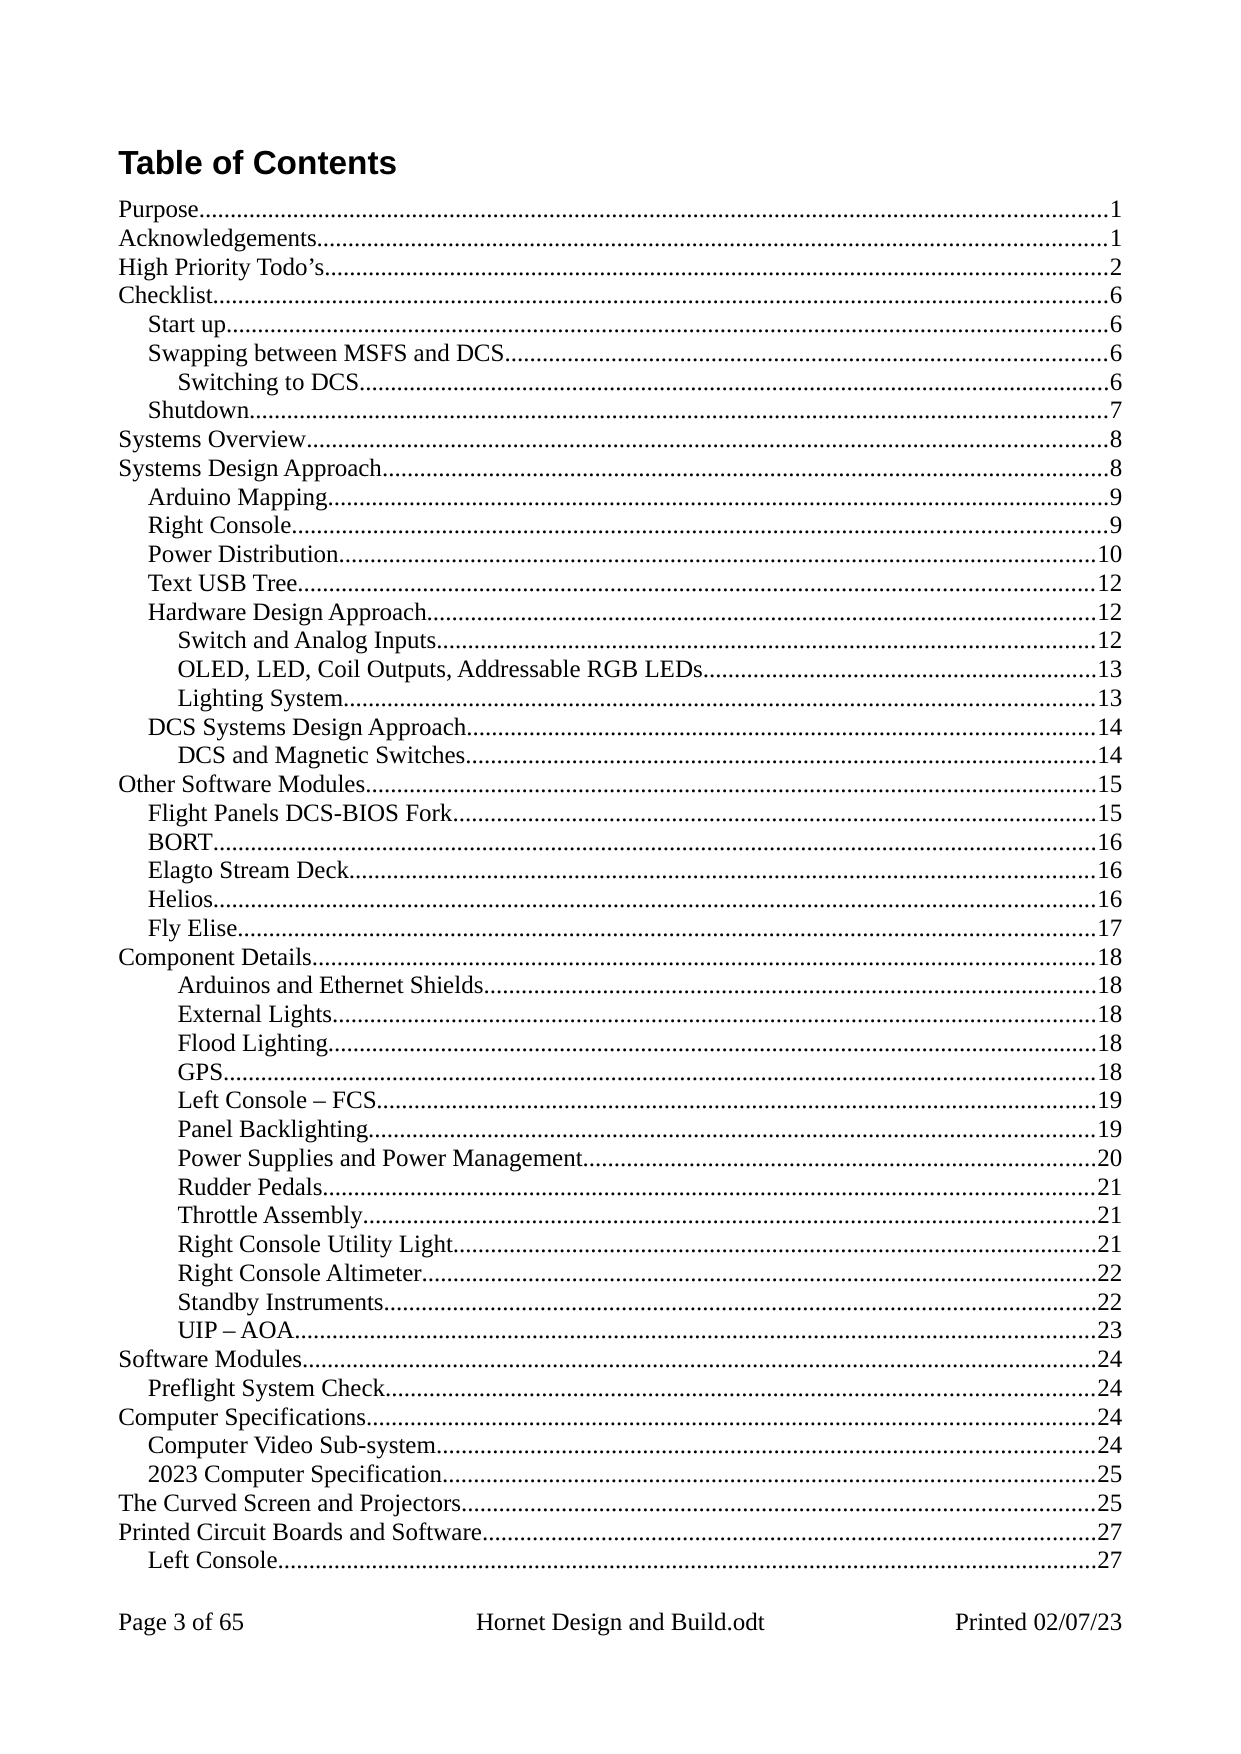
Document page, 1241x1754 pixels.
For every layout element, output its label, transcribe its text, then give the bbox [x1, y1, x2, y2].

text OLED, LED, Coil Outputs, Addressable RGB LEDs 13 [177, 654, 1122, 683]
text Shutdown 7 [148, 395, 1122, 424]
text Software Modules 24 [118, 1344, 1122, 1373]
text Other Software Modules 15 [118, 769, 1122, 798]
text Standby Instruments 22 [177, 1287, 1122, 1315]
text Switch and Analog Inputs 12 [177, 625, 1122, 654]
text Flood Lighting 18 [177, 1028, 1122, 1057]
text Purpose 1 [118, 194, 1122, 223]
text Swapping between MSFS and DCS 6 [148, 338, 1122, 367]
text Throttle Assembly 21 [177, 1200, 1122, 1229]
text Checklist 6 [118, 280, 1122, 309]
text Component Details 18 [118, 942, 1122, 970]
text The Curved Screen and Projectors 25 [118, 1488, 1122, 1517]
text Elagto Stream Deck 16 [148, 855, 1122, 884]
text UIP – AOA 23 [177, 1315, 1122, 1344]
text Text USB Tree 12 [148, 568, 1122, 597]
text Arduinos and Ethernet Shields 18 [177, 970, 1122, 999]
text Computer Specifications 24 [118, 1402, 1122, 1430]
subtitle Table of Contents [118, 143, 1122, 182]
text Power Distribution 10 [148, 539, 1122, 568]
text Power Supplies and Power Management 20 [177, 1143, 1122, 1172]
text High Priority Todo’s 2 [118, 252, 1122, 280]
text DCS Systems Design Approach 14 [148, 712, 1122, 740]
text Computer Video Sub-system 24 [148, 1430, 1122, 1459]
text Panel Backlighting 19 [177, 1114, 1122, 1143]
text Rudder Pedals 21 [177, 1172, 1122, 1200]
text Left Console – FCS 19 [177, 1085, 1122, 1114]
text Fly Elise 17 [148, 913, 1122, 942]
text Right Console Utility Light 21 [177, 1229, 1122, 1258]
text Acknowledgements 1 [118, 223, 1122, 252]
text External Lights 18 [177, 999, 1122, 1028]
text Arduino Mapping 9 [148, 482, 1122, 510]
text Flight Panels DCS-BIOS Fork 15 [148, 798, 1122, 827]
text Preflight System Check 24 [148, 1373, 1122, 1402]
text Left Console 27 [148, 1545, 1122, 1574]
text Printed Circuit Boards and Software 27 [118, 1517, 1122, 1545]
text Systems Overview 8 [118, 424, 1122, 453]
text Right Console 9 [148, 510, 1122, 539]
text Hardware Design Approach 12 [148, 597, 1122, 625]
text Start up 6 [148, 309, 1122, 338]
text GPS 18 [177, 1057, 1122, 1085]
text DCS and Magnetic Switches 14 [177, 740, 1122, 769]
text Lighting System 13 [177, 683, 1122, 712]
text 2023 Computer Specification 25 [148, 1459, 1122, 1488]
text Systems Design Approach 8 [118, 453, 1122, 482]
text Right Console Altimeter 22 [177, 1258, 1122, 1287]
text Helios 16 [148, 884, 1122, 913]
text BORT 16 [148, 827, 1122, 855]
text Switching to DCS 6 [177, 367, 1122, 395]
